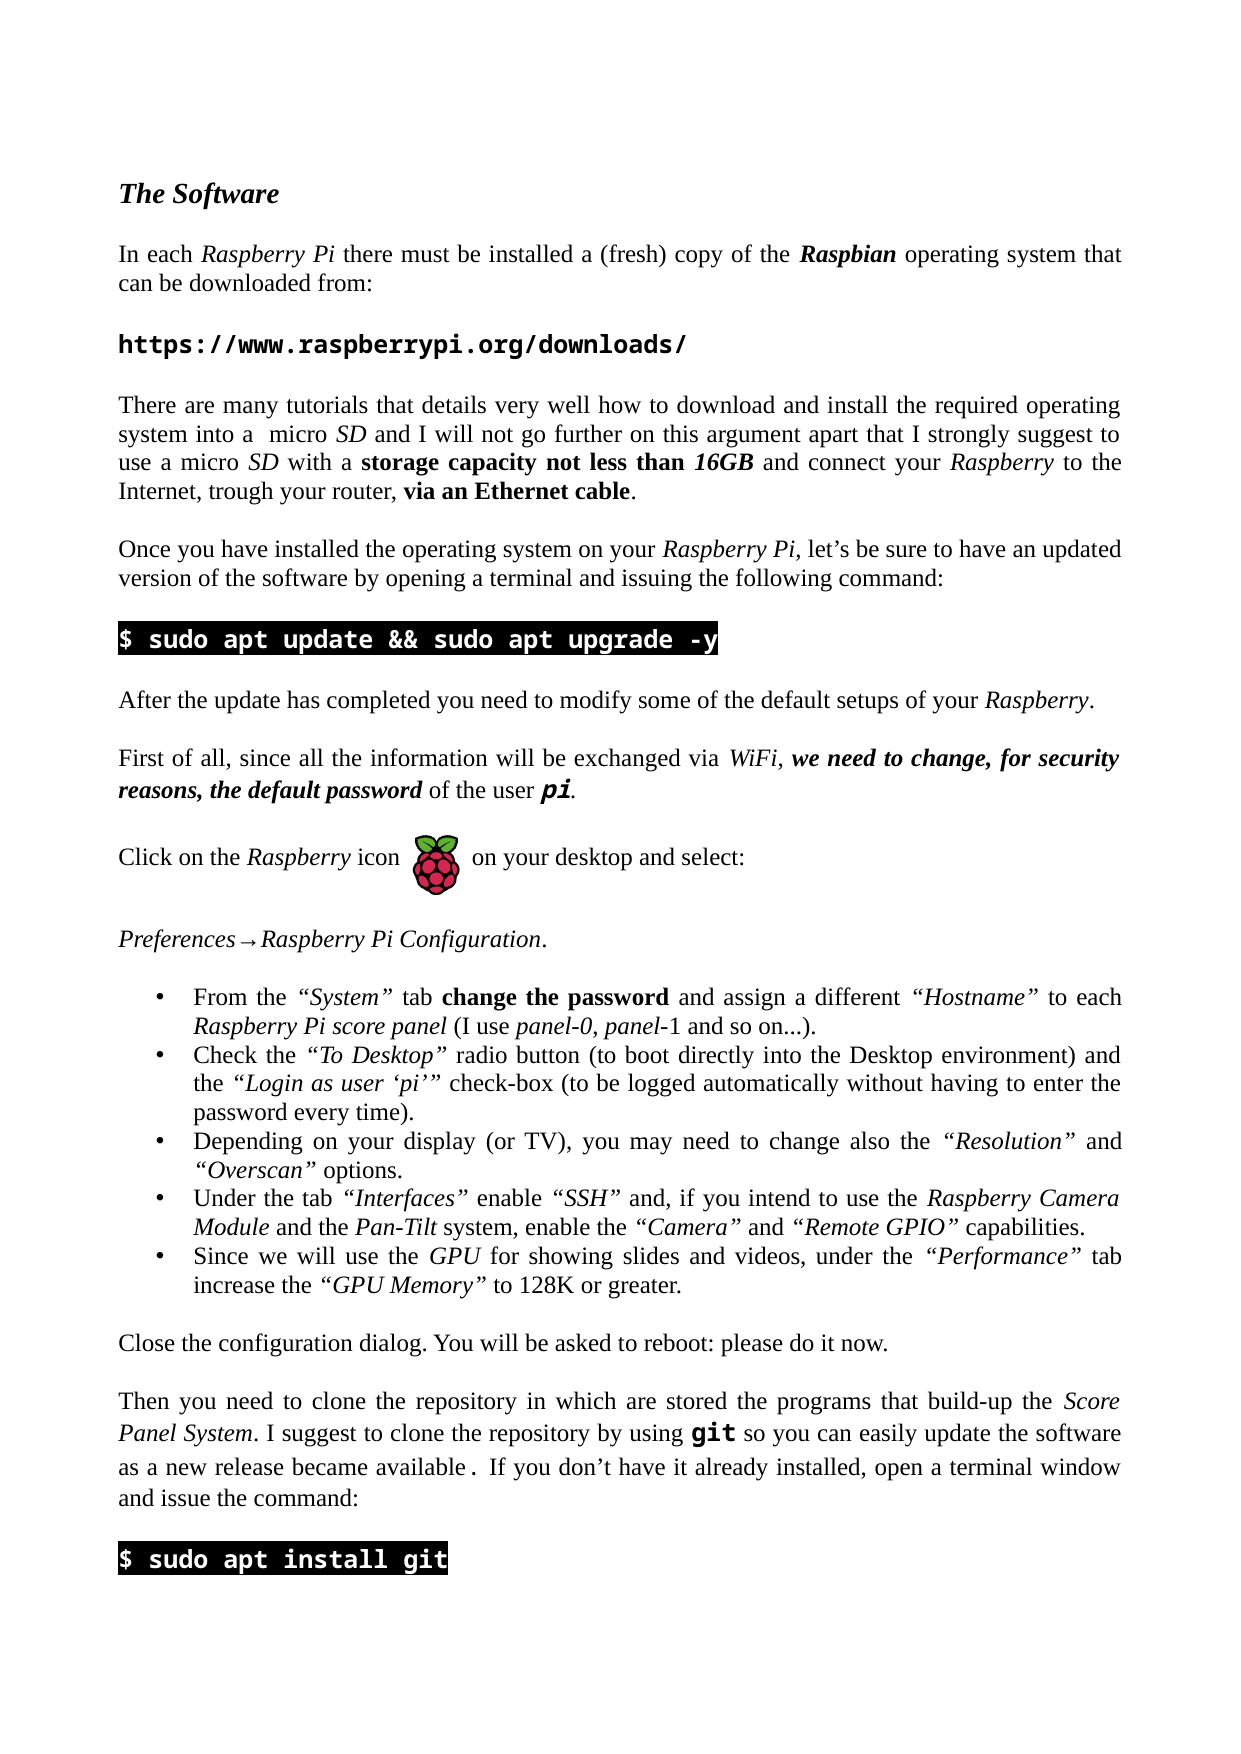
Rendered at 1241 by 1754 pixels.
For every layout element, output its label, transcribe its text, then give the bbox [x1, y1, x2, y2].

text Preferences→Raspberry Pi Configuration. [118, 924, 1122, 953]
text In each Raspberry Pi there must be installed a (fresh) copy of the Raspbian operating system that can be downloaded from: [118, 239, 1122, 297]
text https://www.raspberrypi.org/downloads/ [118, 326, 1122, 360]
picture [406, 835, 466, 895]
text Close the configuration dialog. You will be asked to reboot: please do it now. [118, 1328, 1122, 1357]
text The Software [118, 176, 1122, 210]
text There are many tutorials that details very well how to download and install the required operating system into a micro SD and I will not go further on this argument apart that I strongly suggest to use a micro SD with a storage capacity not less than 16GB and connect your Raspberry to the Internet, trough your router, via an Ethernet cable. [118, 390, 1122, 505]
text First of all, since all the information will be exchanged via WiFi, we need to change, for security reasons, the default password of the user pi. [118, 743, 1122, 806]
text Click on the Raspberry icon [118, 835, 406, 894]
text on your desktop and select: [466, 835, 1122, 894]
text After the update has completed you need to modify some of the default setups of your Raspberry. [118, 685, 1122, 714]
text $ sudo apt update && sudo apt upgrade -y [118, 621, 1122, 655]
list From the “System” tab change the password and assign a different “Hostname” to each Raspberry Pi score panel (I use panel-0, panel-1 and so on...). [156, 982, 1122, 1040]
text $ sudo apt install git [118, 1541, 1122, 1575]
list Since we will use the GPU for showing slides and videos, under the “Performance” tab increase the “GPU Memory” to 128K or greater. [156, 1241, 1122, 1298]
list Check the “To Desktop” radio button (to boot directly into the Desktop environment) and the “Login as user ‘pi’” check-box (to be logged automatically without having to enter the password every time). [156, 1040, 1122, 1126]
list Under the tab “Interfaces” enable “SSH” and, if you intend to use the Raspberry Camera Module and the Pan-Tilt system, enable the “Camera” and “Remote GPIO” capabilities. [156, 1183, 1122, 1241]
list Depending on your display (or TV), you may need to change also the “Resolution” and “Overscan” options. [156, 1126, 1122, 1183]
text Once you have installed the operating system on your Raspberry Pi, let’s be sure to have an updated version of the software by opening a terminal and issuing the following command: [118, 534, 1122, 592]
text Then you need to clone the repository in which are stored the programs that build-up the Score Panel System. I suggest to clone the repository by using git so you can easily update the software as a new release became available. If you don’t have it already installed, open a terminal window and issue the command: [118, 1386, 1122, 1512]
